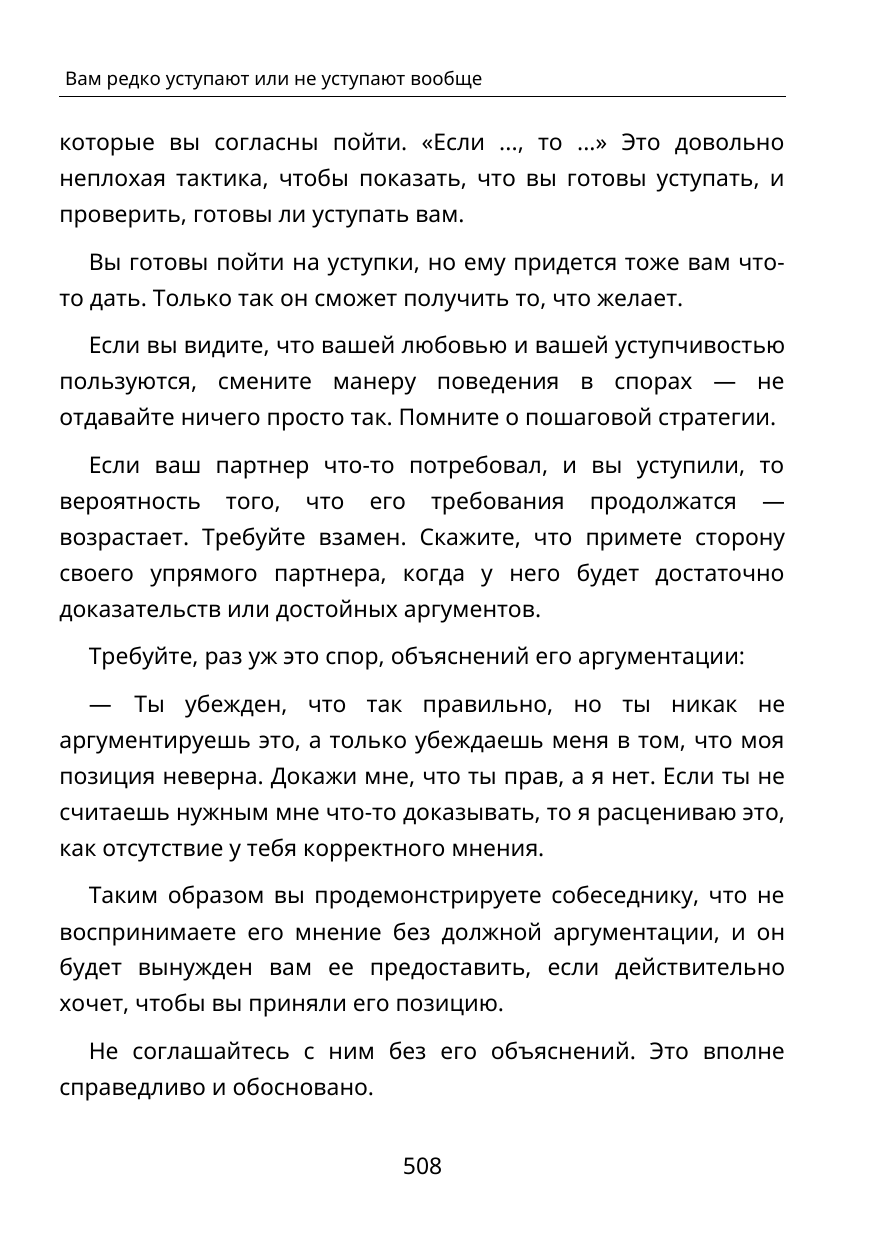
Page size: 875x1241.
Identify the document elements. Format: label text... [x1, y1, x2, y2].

text Если ваш партнер что-то потребовал, и вы уступили, то вероятность того, что его требования продолжатся — возрастает. Требуйте взамен. Скажите, что примете сторону своего упрямого партнера, когда у него будет достаточно доказательств или достойных аргументов. [59, 449, 786, 624]
text Вы готовы пойти на уступки, но ему придется тоже вам что-то дать. Только так он сможет получить то, что желает. [59, 246, 786, 313]
text Требуйте, раз уж это спор, объяснений его аргументации: [59, 640, 786, 672]
text Если вы видите, что вашей любовью и вашей уступчивостью пользуются, смените манеру поведения в спорах — не отдавайте ничего просто так. Помните о пошаговой стратегии. [59, 329, 786, 432]
list Ты убежден, что так правильно, но ты никак не аргументируешь это, а только убеждаешь меня в том, что моя позиция неверна. Докажи мне, что ты прав, а я нет. Если ты не считаешь нужным мне что-то доказывать, то я расцениваю это, как отсутствие у тебя корректного мнения. [59, 688, 786, 863]
text Таким образом вы продемонстрируете собеседнику, что не воспринимаете его мнение без должной аргументации, и он будет вынужден вам ее предоставить, если действительно хочет, чтобы вы приняли его позицию. [59, 879, 786, 1018]
text которые вы согласны пойти. «Если ..., то ...» Это довольно неплохая тактика, чтобы показать, что вы готовы уступать, и проверить, готовы ли уступать вам. [59, 126, 786, 229]
text Не соглашайтесь с ним без его объяснений. Это вполне справедливо и обосновано. [59, 1035, 786, 1102]
